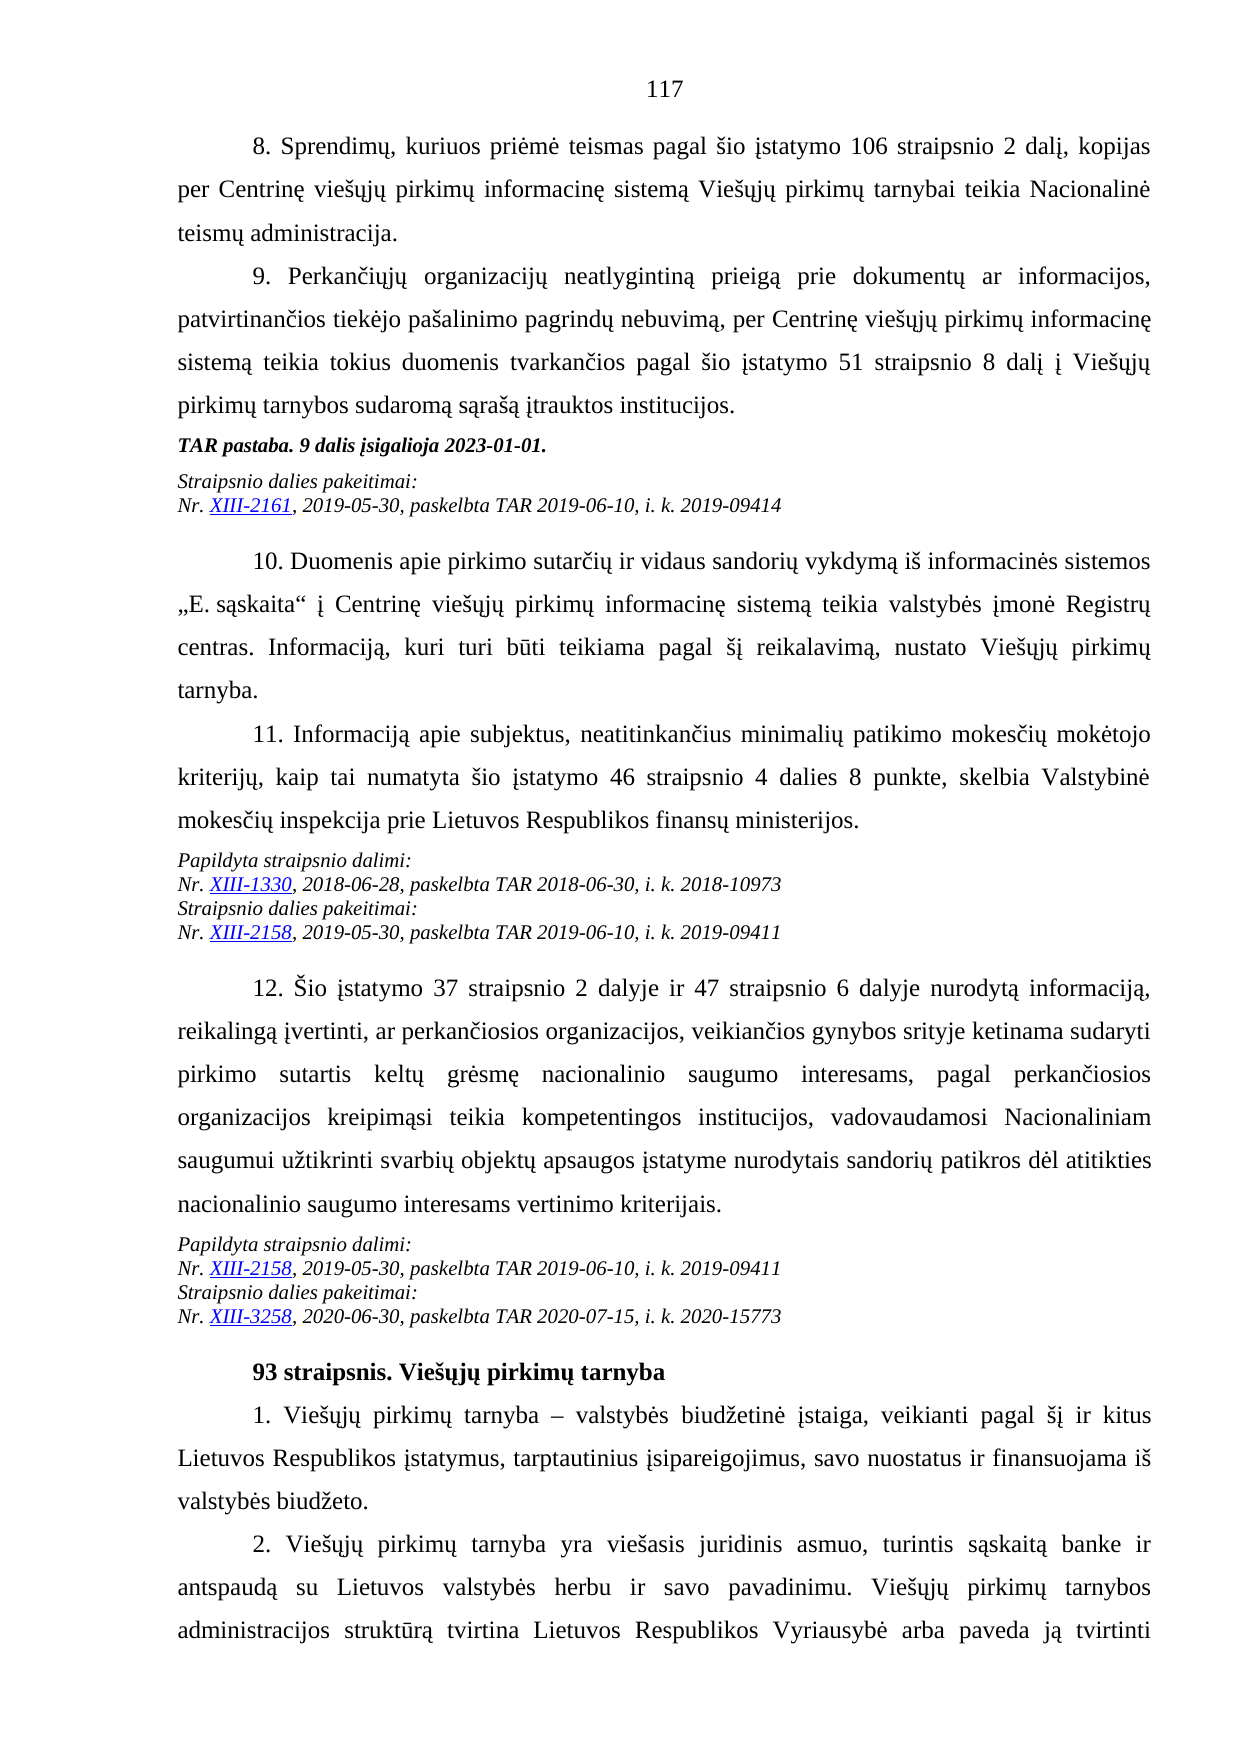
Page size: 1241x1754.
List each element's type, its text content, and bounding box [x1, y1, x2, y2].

text Nr. XIII-1330, 2018-06-28, paskelbta TAR 2018-06-30, i. k. 2018-10973 [177, 872, 1152, 896]
text Nr. XIII-3258, 2020-06-30, paskelbta TAR 2020-07-15, i. k. 2020-15773 [177, 1304, 1152, 1328]
text 11. Informaciją apie subjektus, neatitinkančius minimalių patikimo mokesčių mokėtojo kriterijų, kaip tai numatyta šio įstatymo 46 straipsnio 4 dalies 8 punkte, skelbia Valstybinė mokesčių inspekcija prie Lietuvos Respublikos finansų ministerijos. [177, 719, 1152, 834]
text Papildyta straipsnio dalimi: [177, 848, 1152, 872]
text 2. Viešųjų pirkimų tarnyba yra viešasis juridinis asmuo, turintis sąskaitą banke ir antspaudą su Lietuvos valstybės herbu ir savo pavadinimu. Viešųjų pirkimų tarnybos administracijos struktūrą tvirtina Lietuvos Respublikos Vyriausybė arba paveda ją tvirtinti [177, 1529, 1152, 1644]
text TAR pastaba. 9 dalis įsigalioja 2023-01-01. [177, 433, 1152, 457]
text 93 straipsnis. Viešųjų pirkimų tarnyba [177, 1357, 1152, 1386]
text Nr. XIII-2161, 2019-05-30, paskelbta TAR 2019-06-10, i. k. 2019-09414 [177, 493, 1152, 517]
text 12. Šio įstatymo 37 straipsnio 2 dalyje ir 47 straipsnio 6 dalyje nurodytą informaciją, reikalingą įvertinti, ar perkančiosios organizacijos, veikiančios gynybos srityje ketinama sudaryti pirkimo sutartis keltų grėsmę nacionalinio saugumo interesams, pagal perkančiosios organizacijos kreipimąsi teikia kompetentingos institucijos, vadovaudamosi Nacionaliniam saugumui užtikrinti svarbių objektų apsaugos įstatyme nurodytais sandorių patikros dėl atitikties nacionalinio saugumo interesams vertinimo kriterijais. [177, 973, 1152, 1217]
text 9. Perkančiųjų organizacijų neatlygintiną prieigą prie dokumentų ar informacijos, patvirtinančios tiekėjo pašalinimo pagrindų nebuvimą, per Centrinę viešųjų pirkimų informacinę sistemą teikia tokius duomenis tvarkančios pagal šio įstatymo 51 straipsnio 8 dalį į Viešųjų pirkimų tarnybos sudaromą sąrašą įtrauktos institucijos. [177, 261, 1152, 419]
text Straipsnio dalies pakeitimai: [177, 1280, 1152, 1304]
text 8. Sprendimų, kuriuos priėmė teismas pagal šio įstatymo 106 straipsnio 2 dalį, kopijas per Centrinę viešųjų pirkimų informacinę sistemą Viešųjų pirkimų tarnybai teikia Nacionalinė teismų administracija. [177, 131, 1152, 246]
text 1. Viešųjų pirkimų tarnyba – valstybės biudžetinė įstaiga, veikianti pagal šį ir kitus Lietuvos Respublikos įstatymus, tarptautinius įsipareigojimus, savo nuostatus ir finansuojama iš valstybės biudžeto. [177, 1400, 1152, 1515]
text Straipsnio dalies pakeitimai: [177, 896, 1152, 920]
text Nr. XIII-2158, 2019-05-30, paskelbta TAR 2019-06-10, i. k. 2019-09411 [177, 1256, 1152, 1280]
text 10. Duomenis apie pirkimo sutarčių ir vidaus sandorių vykdymą iš informacinės sistemos „E. sąskaita“ į Centrinę viešųjų pirkimų informacinę sistemą teikia valstybės įmonė Registrų centras. Informaciją, kuri turi būti teikiama pagal šį reikalavimą, nustato Viešųjų pirkimų tarnyba. [177, 546, 1152, 704]
text Straipsnio dalies pakeitimai: [177, 469, 1152, 493]
text Papildyta straipsnio dalimi: [177, 1232, 1152, 1256]
text Nr. XIII-2158, 2019-05-30, paskelbta TAR 2019-06-10, i. k. 2019-09411 [177, 920, 1152, 944]
